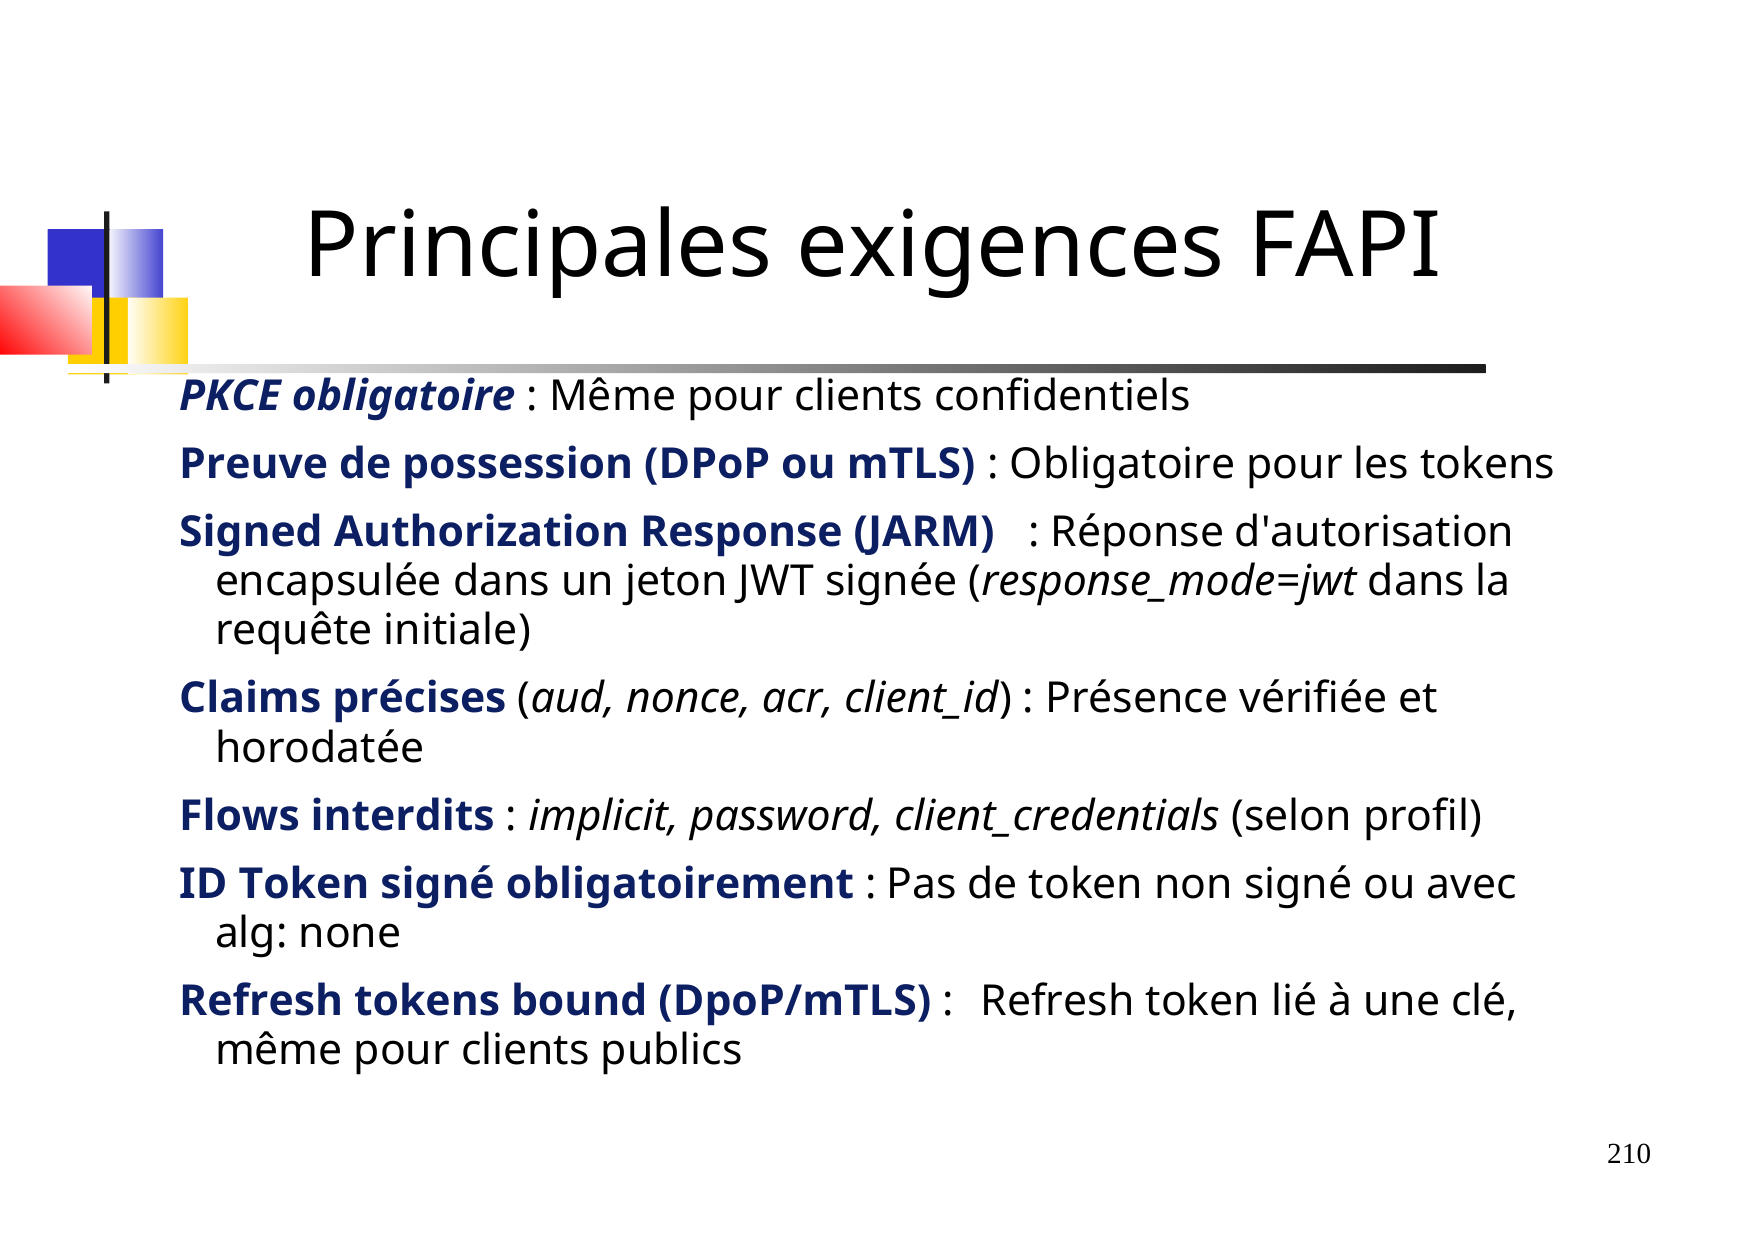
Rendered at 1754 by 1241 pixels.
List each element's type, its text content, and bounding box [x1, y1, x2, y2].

list PKCE obligatoire : Même pour clients confidentiels Preuve de possession (DPoP ou mTLS) : Obligatoire pour les tokens Signed Authorization Response (JARM) : Réponse d'autorisation encapsulée dans un jeton JWT signée (response_mode=jwt dans la requête initiale) Claims précises (aud, nonce, acr, client_id) : Présence vérifiée et horodatée Flows interdits : implicit, password, client_credentials (selon profil) ID Token signé obligatoirement : Pas de token non signé ou avec alg: none Refresh tokens bound (DpoP/mTLS) : Refresh token lié à une clé, même pour clients publics [179, 371, 1567, 1091]
title Principales exigences FAPI [179, 139, 1567, 351]
